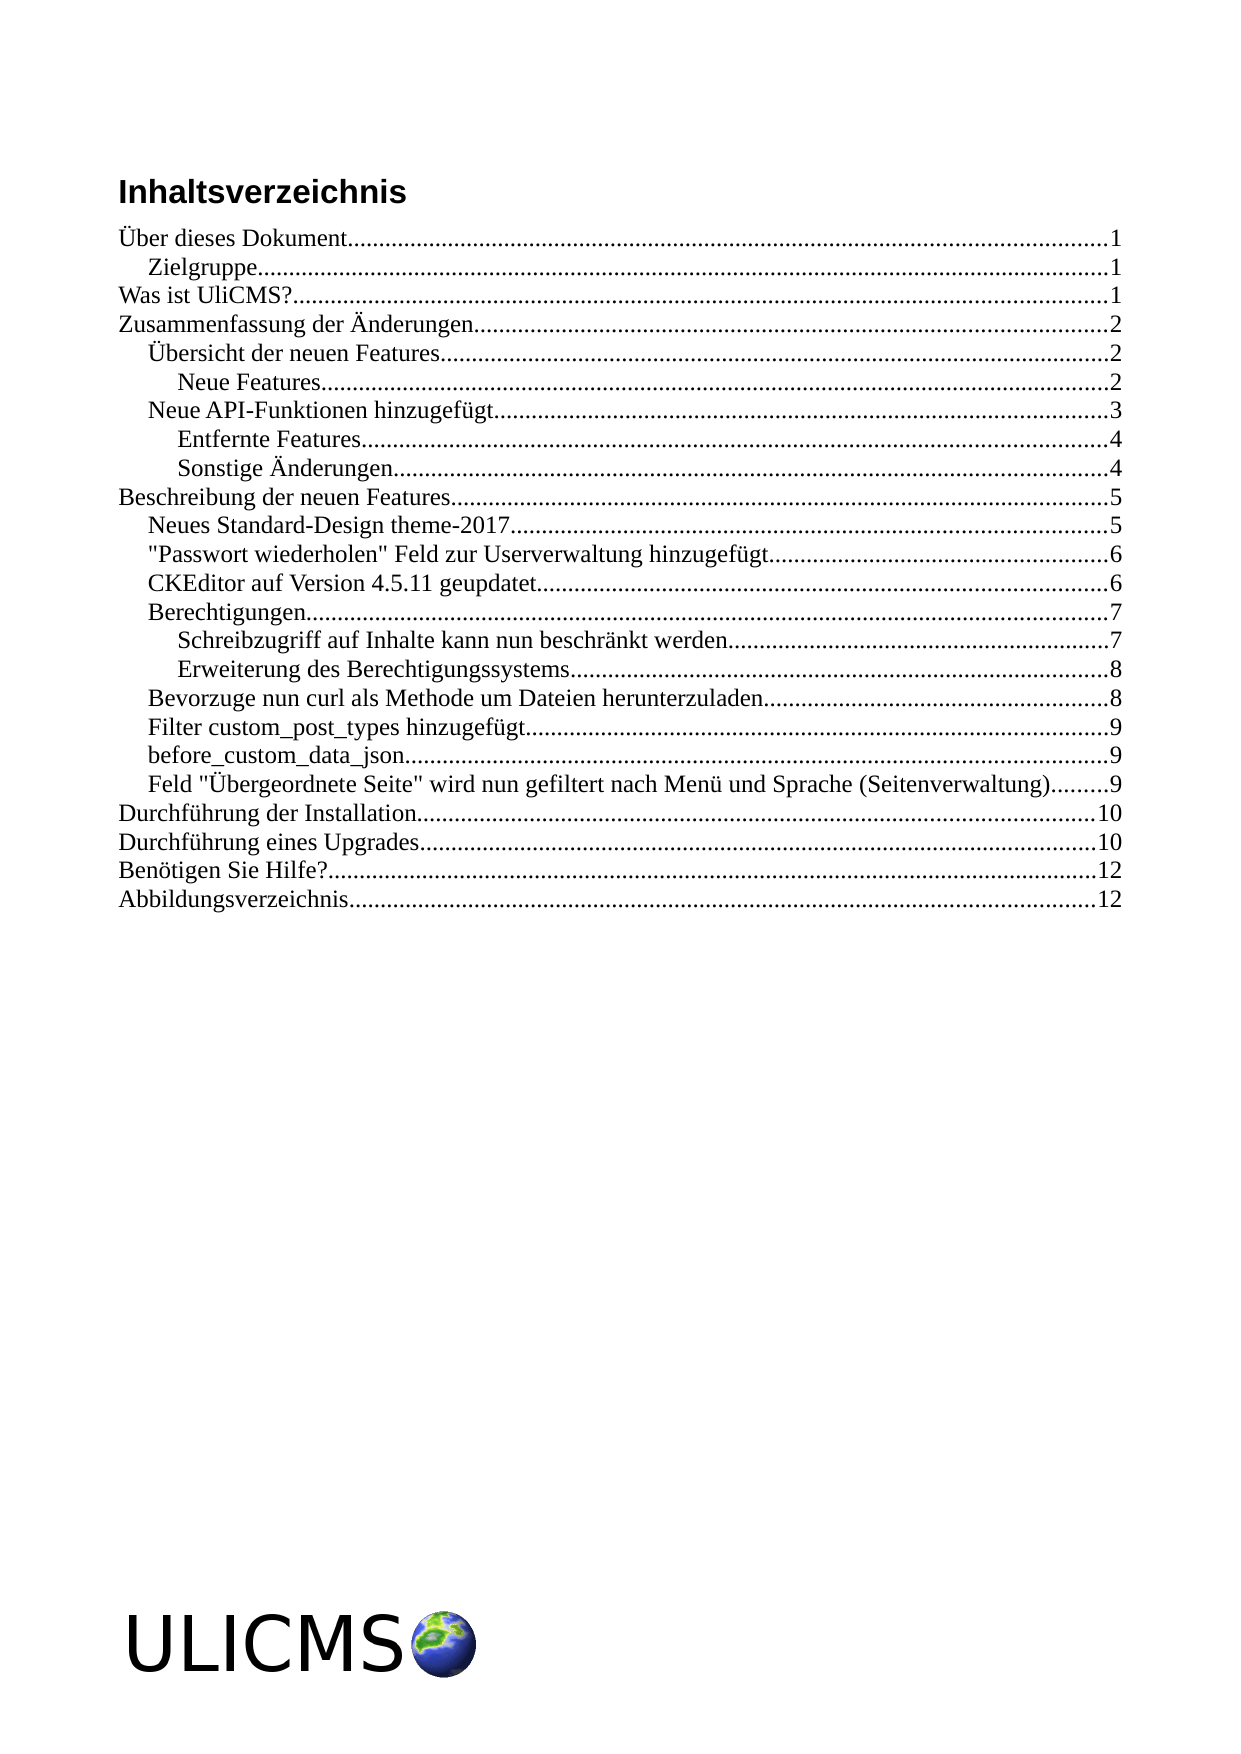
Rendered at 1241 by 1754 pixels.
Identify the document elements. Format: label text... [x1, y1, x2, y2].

text Neue Features 2 [177, 367, 1122, 395]
text Bevorzuge nun curl als Methode um Dateien herunterzuladen 8 [148, 683, 1122, 712]
text Durchführung der Installation 10 [118, 798, 1122, 827]
text Beschreibung der neuen Features 5 [118, 482, 1122, 510]
text Sonstige Änderungen 4 [177, 453, 1122, 482]
text Was ist UliCMS? 1 [118, 280, 1122, 309]
text Über dieses Dokument 1 [118, 223, 1122, 252]
text "Passwort wiederholen" Feld zur Userverwaltung hinzugefügt 6 [148, 539, 1122, 568]
text Abbildungsverzeichnis 12 [118, 884, 1122, 913]
text Zusammenfassung der Änderungen 2 [118, 309, 1122, 338]
picture [118, 1607, 479, 1681]
text Entfernte Features 4 [177, 424, 1122, 453]
text CKEditor auf Version 4.5.11 geupdatet 6 [148, 568, 1122, 597]
text Schreibzugriff auf Inhalte kann nun beschränkt werden 7 [177, 625, 1122, 654]
text Durchführung eines Upgrades 10 [118, 827, 1122, 855]
text Zielgruppe 1 [148, 252, 1122, 280]
text Filter custom_post_types hinzugefügt 9 [148, 712, 1122, 740]
text Feld "Übergeordnete Seite" wird nun gefiltert nach Menü und Sprache (Seitenverwaltung) 9 [148, 769, 1122, 798]
text before_custom_data_json 9 [148, 740, 1122, 769]
text Übersicht der neuen Features 2 [148, 338, 1122, 367]
text Berechtigungen 7 [148, 597, 1122, 625]
text Erweiterung des Berechtigungssystems 8 [177, 654, 1122, 683]
text Benötigen Sie Hilfe? 12 [118, 855, 1122, 884]
subtitle Inhaltsverzeichnis [118, 172, 1122, 210]
text Neue API-Funktionen hinzugefügt 3 [148, 395, 1122, 424]
text Neues Standard-Design theme-2017 5 [148, 510, 1122, 539]
